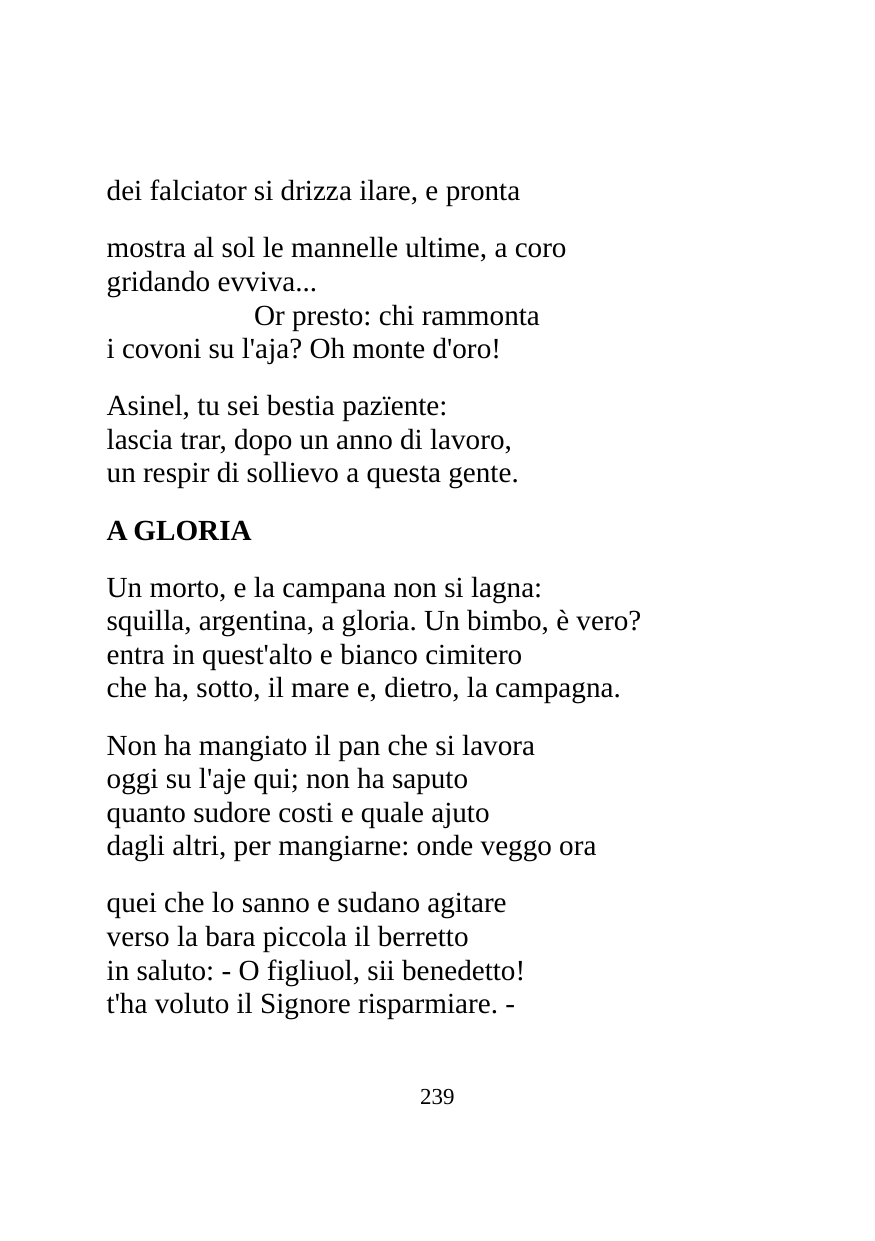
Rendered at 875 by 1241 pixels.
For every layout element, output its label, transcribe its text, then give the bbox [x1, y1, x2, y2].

text A GLORIA [106, 513, 768, 546]
text lascia trar, dopo un anno di lavoro, [106, 422, 768, 456]
text Or presto: chi rammonta [180, 298, 768, 331]
text entra in quest'alto e bianco cimitero [106, 637, 768, 671]
text quanto sudore costi e quale ajuto [106, 795, 768, 828]
text Asinel, tu sei bestia pazïente: [106, 388, 768, 422]
text dagli altri, per mangiarne: onde veggo ora [106, 828, 768, 862]
text oggi su l'aje qui; non ha saputo [106, 761, 768, 795]
text dei falciator si drizza ilare, e pronta [106, 173, 768, 207]
text t'ha voluto il Signore risparmiare. - [106, 986, 768, 1020]
text quei che lo sanno e sudano agitare [106, 886, 768, 919]
text Non ha mangiato il pan che si lavora [106, 728, 768, 761]
text squilla, argentina, a gloria. Un bimbo, è vero? [106, 603, 768, 637]
text che ha, sotto, il mare e, dietro, la campagna. [106, 671, 768, 704]
text verso la bara piccola il berretto [106, 919, 768, 953]
text mostra al sol le mannelle ultime, a coro [106, 231, 768, 264]
text in saluto: - O figliuol, sii benedetto! [106, 953, 768, 986]
text Un morto, e la campana non si lagna: [106, 570, 768, 603]
text gridando evviva... [106, 264, 768, 298]
text un respir di sollievo a questa gente. [106, 456, 768, 489]
text i covoni su l'aja? Oh monte d'oro! [106, 331, 768, 365]
